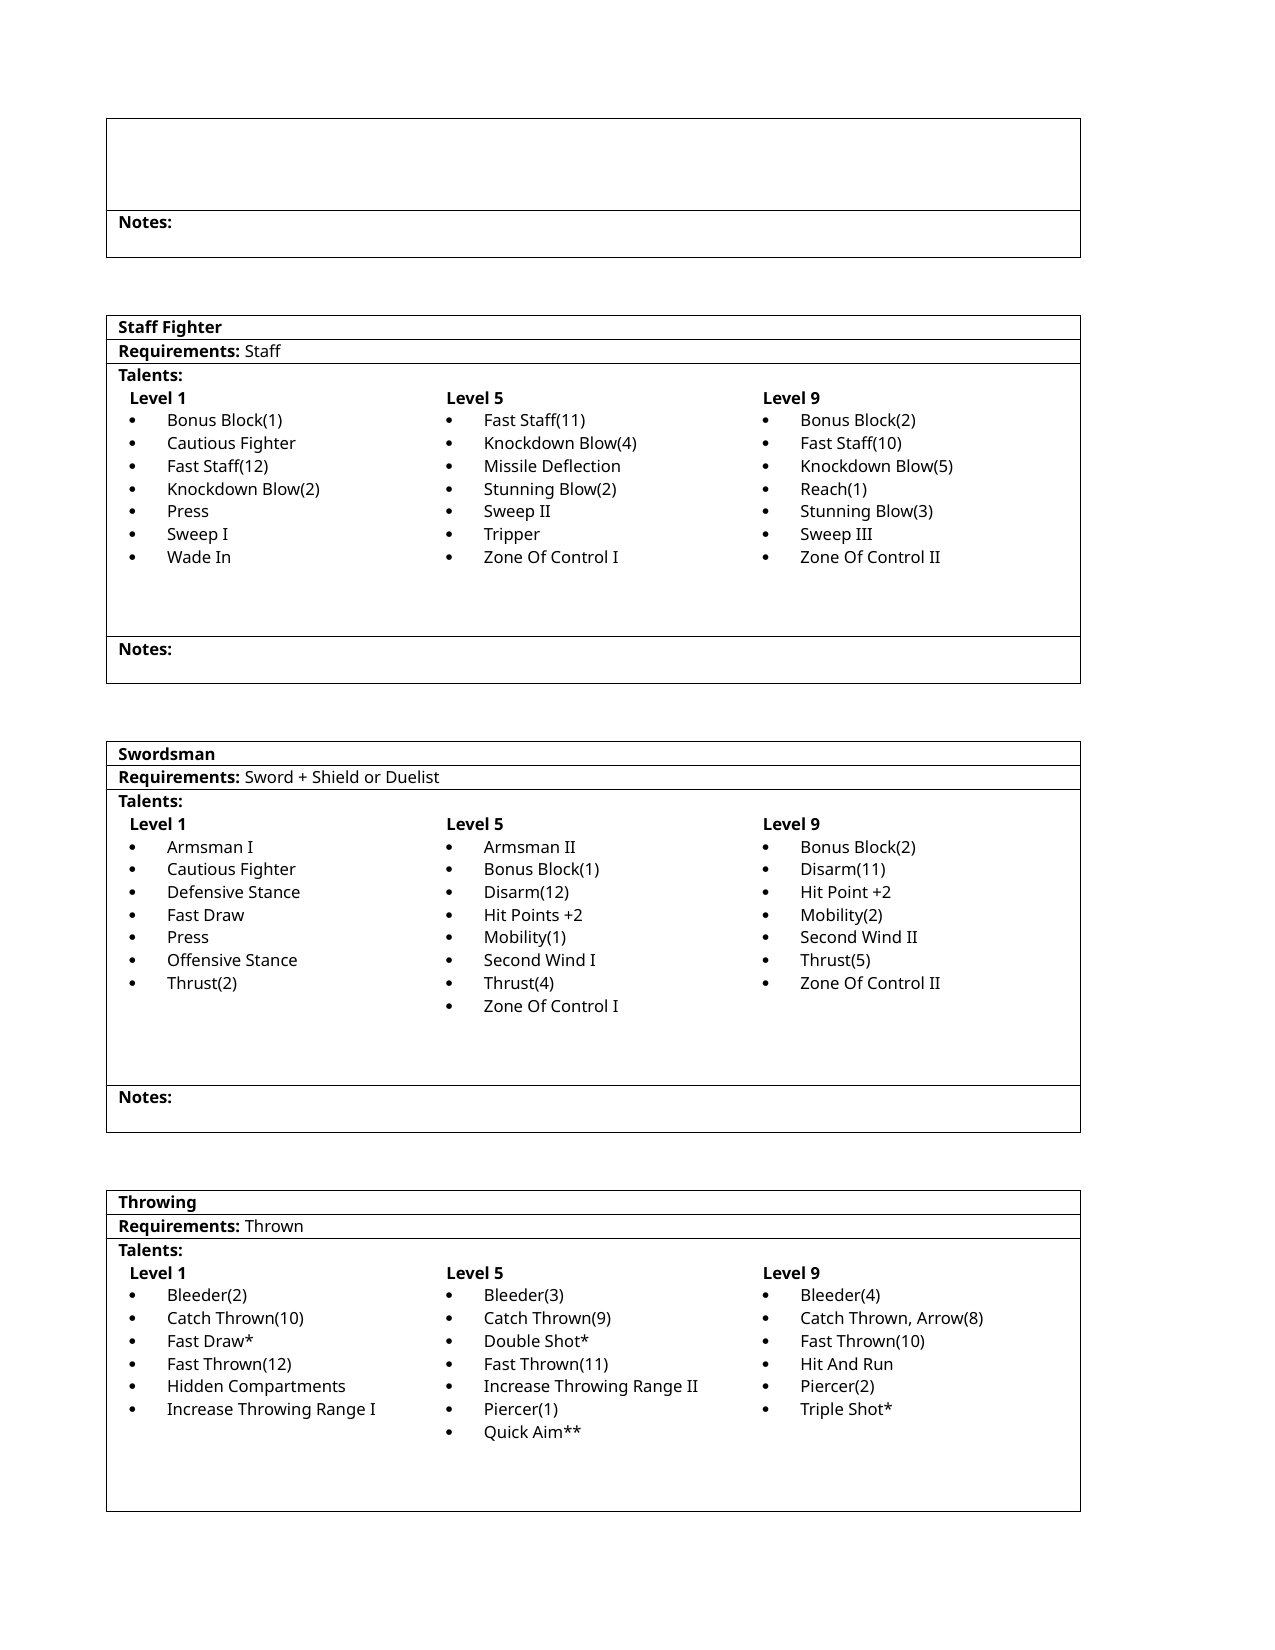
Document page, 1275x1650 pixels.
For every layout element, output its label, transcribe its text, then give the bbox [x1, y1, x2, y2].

table_cell Bonus Block(2) Disarm(11) Hit Point +2 Mobility(2) Second Wind II Thrust(5) Zone Of Control II [751, 835, 1068, 1085]
table_header Level 5 [435, 1261, 751, 1284]
table_header Throwing [107, 1191, 1080, 1214]
table_header Level 5 [435, 386, 751, 409]
table_cell Talents: [107, 364, 1080, 636]
table_header Swordsman [107, 742, 1080, 765]
table_header Level 1 [118, 813, 435, 835]
table_header Staff Fighter [107, 316, 1080, 339]
table_header Level 5 [435, 813, 751, 835]
table_cell Requirements: Staff [107, 340, 1080, 363]
table_cell Talents: [107, 790, 1080, 1085]
table_cell Fast Staff(11) Knockdown Blow(4) Missile Deflection Stunning Blow(2) Sweep II Tripper Zone Of Control I [435, 409, 751, 636]
table_cell [118, 119, 435, 210]
table_cell [435, 119, 751, 210]
table_cell Notes: [107, 1086, 1080, 1132]
table_cell Notes: [107, 211, 1080, 257]
table_cell [751, 119, 1068, 210]
table_cell Requirements: Thrown [107, 1215, 1080, 1238]
table_header Level 9 [751, 386, 1068, 409]
table_cell Bleeder(4) Catch Thrown, Arrow(8) Fast Thrown(10) Hit And Run Piercer(2) Triple Shot* [751, 1284, 1068, 1511]
table_cell Bonus Block(1) Cautious Fighter Fast Staff(12) Knockdown Blow(2) Press Sweep I Wade In [118, 409, 435, 636]
table_cell Talents: [107, 1239, 1080, 1511]
table_cell Notes: [107, 637, 1080, 683]
table_cell Bleeder(2) Catch Thrown(10) Fast Draw* Fast Thrown(12) Hidden Compartments Increase Throwing Range I [118, 1284, 435, 1511]
table_cell Bonus Block(2) Fast Staff(10) Knockdown Blow(5) Reach(1) Stunning Blow(3) Sweep III Zone Of Control II [751, 409, 1068, 636]
table_cell [107, 119, 118, 210]
table_cell Armsman I Cautious Fighter Defensive Stance Fast Draw Press Offensive Stance Thrust(2) [118, 835, 435, 1085]
table_cell Requirements: Sword + Shield or Duelist [107, 766, 1080, 789]
table_cell Bleeder(3) Catch Thrown(9) Double Shot* Fast Thrown(11) Increase Throwing Range II Piercer(1) Quick Aim** [435, 1284, 751, 1511]
table_header Level 9 [751, 1261, 1068, 1284]
table_cell [1068, 119, 1080, 210]
table_cell Armsman II Bonus Block(1) Disarm(12) Hit Points +2 Mobility(1) Second Wind I Thrust(4) Zone Of Control I [435, 835, 751, 1085]
table_header Level 1 [118, 1261, 435, 1284]
table_header Level 9 [751, 813, 1068, 835]
table_header Level 1 [118, 386, 435, 409]
